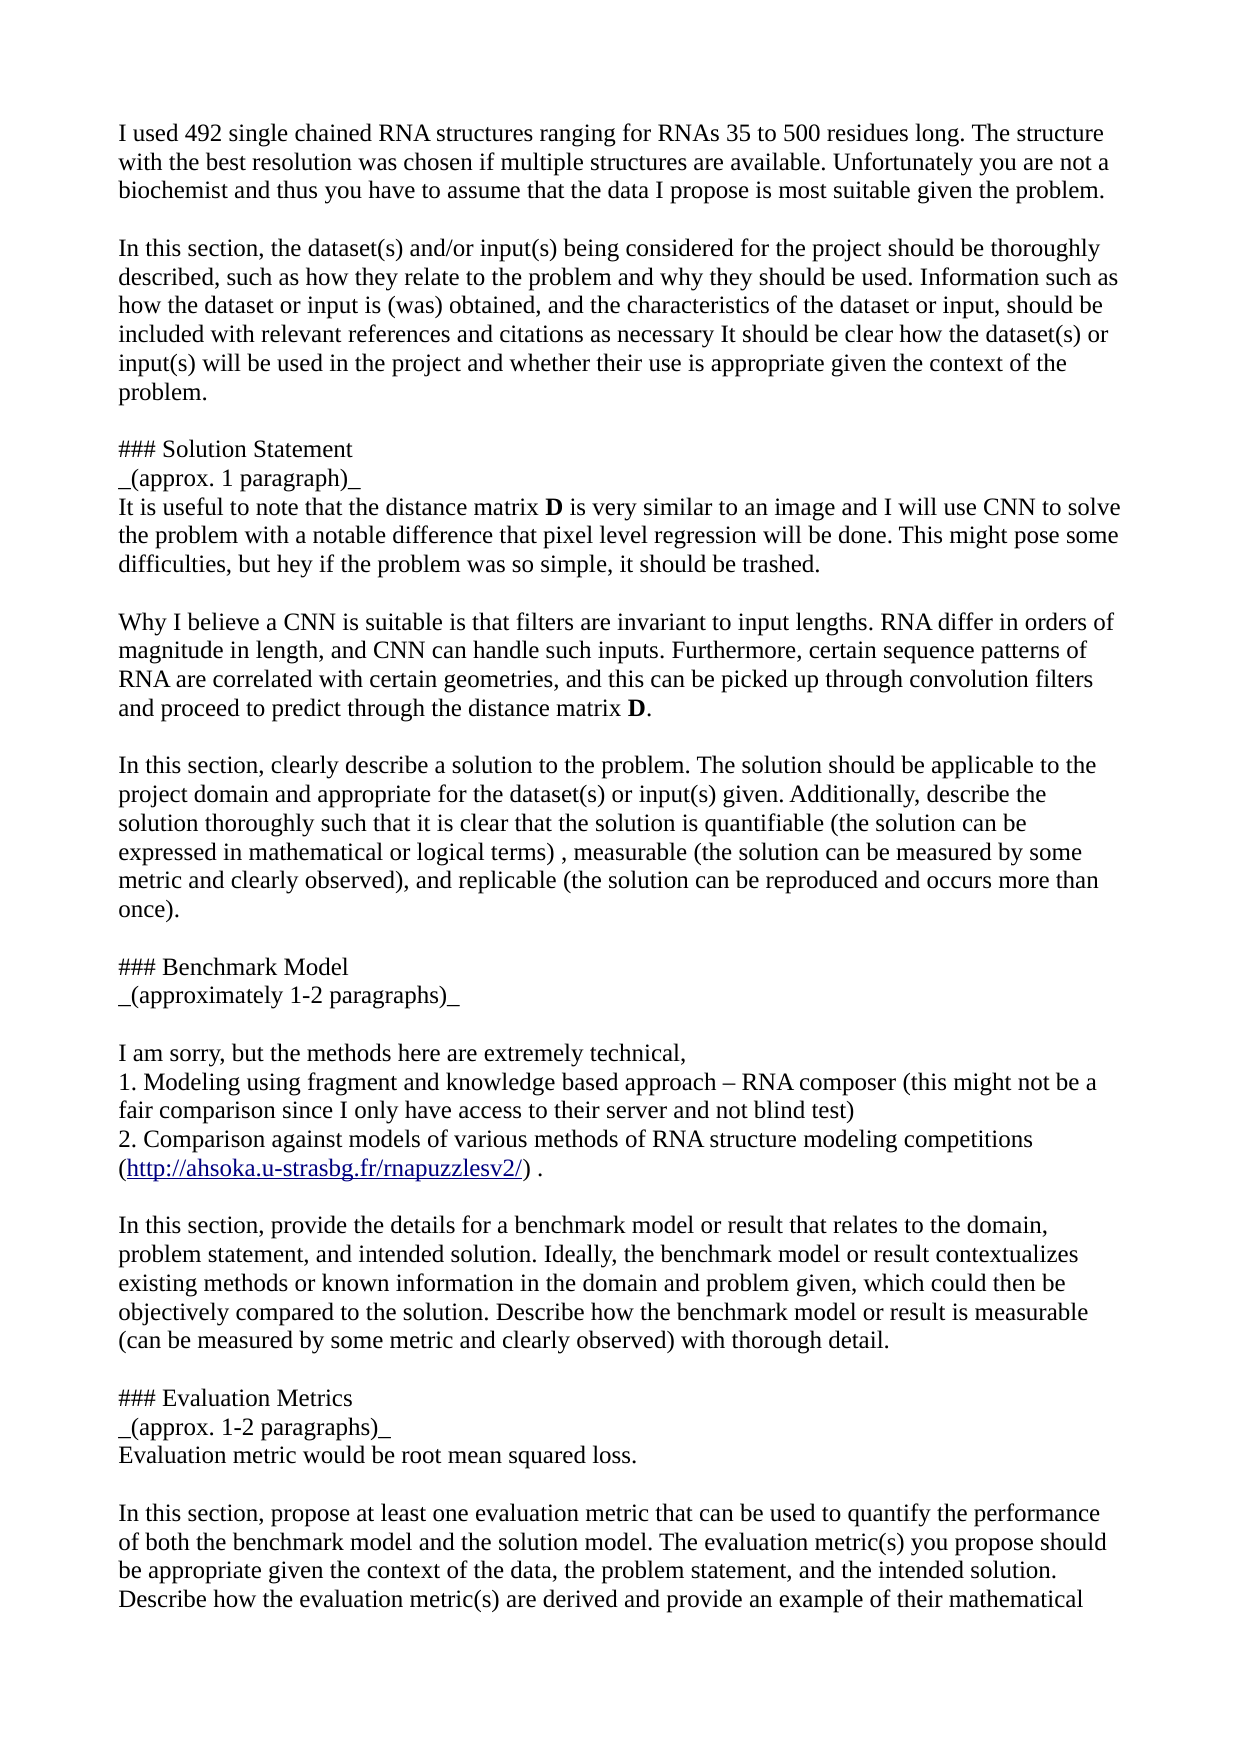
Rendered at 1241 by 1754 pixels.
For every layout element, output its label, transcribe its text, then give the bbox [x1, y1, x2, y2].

text ### Solution Statement [118, 434, 1122, 463]
text _(approximately 1-2 paragraphs)_ [118, 981, 1122, 1009]
text Why I believe a CNN is suitable is that filters are invariant to input lengths. RNA differ in orders of magnitude in length, and CNN can handle such inputs. Furthermore, certain sequence patterns of RNA are correlated with certain geometries, and this can be picked up through convolution filters and proceed to predict through the distance matrix D. [118, 607, 1122, 722]
text In this section, provide the details for a benchmark model or result that relates to the domain, problem statement, and intended solution. Ideally, the benchmark model or result contextualizes existing methods or known information in the domain and problem given, which could then be objectively compared to the solution. Describe how the benchmark model or result is measurable (can be measured by some metric and clearly observed) with thorough detail. [118, 1211, 1122, 1354]
text _(approx. 1 paragraph)_ [118, 463, 1122, 492]
text ### Benchmark Model [118, 952, 1122, 981]
text In this section, the dataset(s) and/or input(s) being considered for the project should be thoroughly described, such as how they relate to the problem and why they should be used. Information such as how the dataset or input is (was) obtained, and the characteristics of the dataset or input, should be included with relevant references and citations as necessary It should be clear how the dataset(s) or input(s) will be used in the project and whether their use is appropriate given the context of the problem. [118, 233, 1122, 406]
text ### Evaluation Metrics [118, 1383, 1122, 1412]
text In this section, clearly describe a solution to the problem. The solution should be applicable to the project domain and appropriate for the dataset(s) or input(s) given. Additionally, describe the solution thoroughly such that it is clear that the solution is quantifiable (the solution can be expressed in mathematical or logical terms) , measurable (the solution can be measured by some metric and clearly observed), and replicable (the solution can be reproduced and occurs more than once). [118, 751, 1122, 923]
text _(approx. 1-2 paragraphs)_ [118, 1412, 1122, 1441]
text Evaluation metric would be root mean squared loss. [118, 1441, 1122, 1469]
text 1. Modeling using fragment and knowledge based approach – RNA composer (this might not be a fair comparison since I only have access to their server and not blind test) [118, 1067, 1122, 1124]
text I am sorry, but the methods here are extremely technical, [118, 1038, 1122, 1067]
text It is useful to note that the distance matrix D is very similar to an image and I will use CNN to solve the problem with a notable difference that pixel level regression will be done. This might pose some difficulties, but hey if the problem was so simple, it should be trashed. [118, 492, 1122, 578]
text I used 492 single chained RNA structures ranging for RNAs 35 to 500 residues long. The structure with the best resolution was chosen if multiple structures are available. Unfortunately you are not a biochemist and thus you have to assume that the data I propose is most suitable given the problem. [118, 118, 1122, 204]
text 2. Comparison against models of various methods of RNA structure modeling competitions (http://ahsoka.u-strasbg.fr/rnapuzzlesv2/) . [118, 1124, 1122, 1182]
text In this section, propose at least one evaluation metric that can be used to quantify the performance of both the benchmark model and the solution model. The evaluation metric(s) you propose should be appropriate given the context of the data, the problem statement, and the intended solution. Describe how the evaluation metric(s) are derived and provide an example of their mathematical [118, 1498, 1122, 1613]
